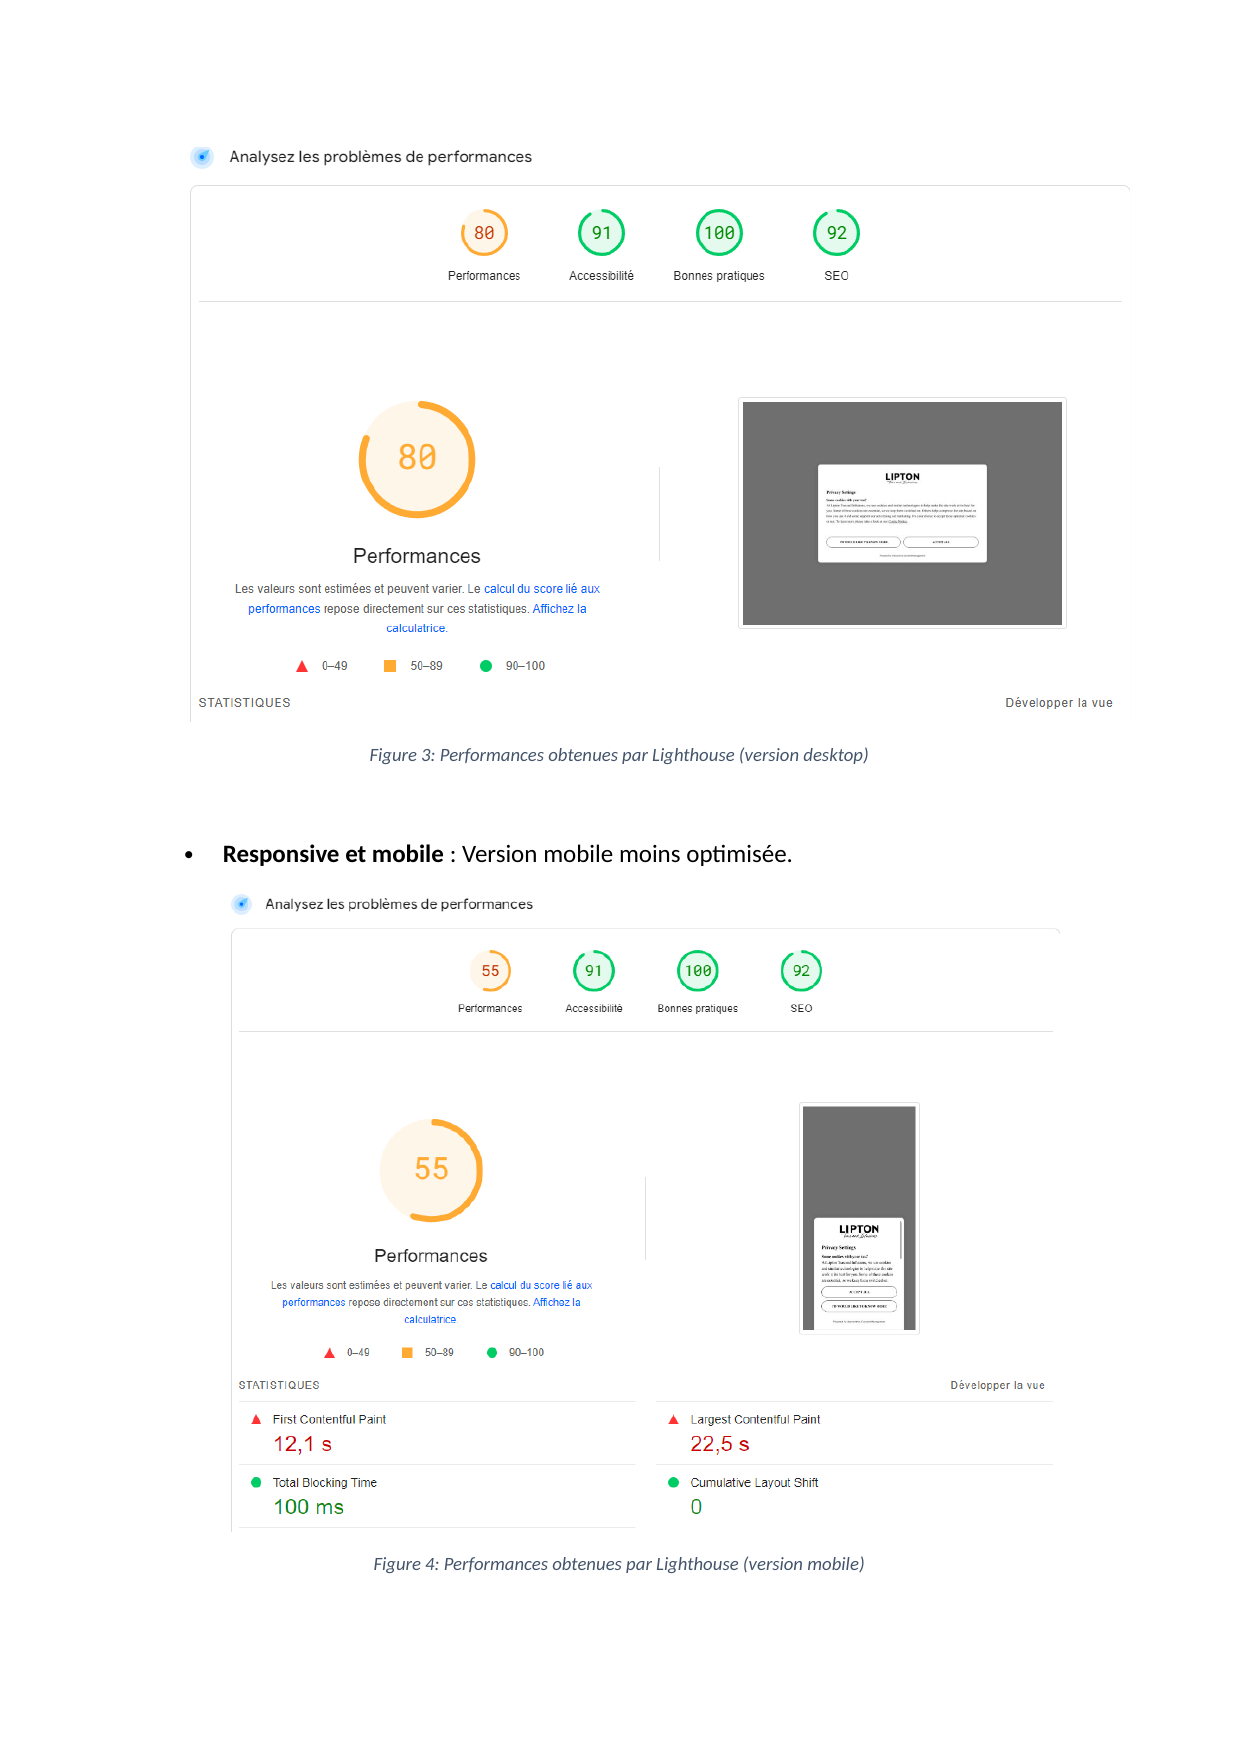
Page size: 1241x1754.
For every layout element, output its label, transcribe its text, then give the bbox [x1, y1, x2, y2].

text Figure 4: Performances obtenues par Lighthouse (version mobile) [148, 1552, 1093, 1575]
text Figure 3: Performances obtenues par Lighthouse (version desktop) [148, 743, 1093, 766]
list Responsive et mobile : Version mobile moins optimisée. [185, 838, 1093, 869]
